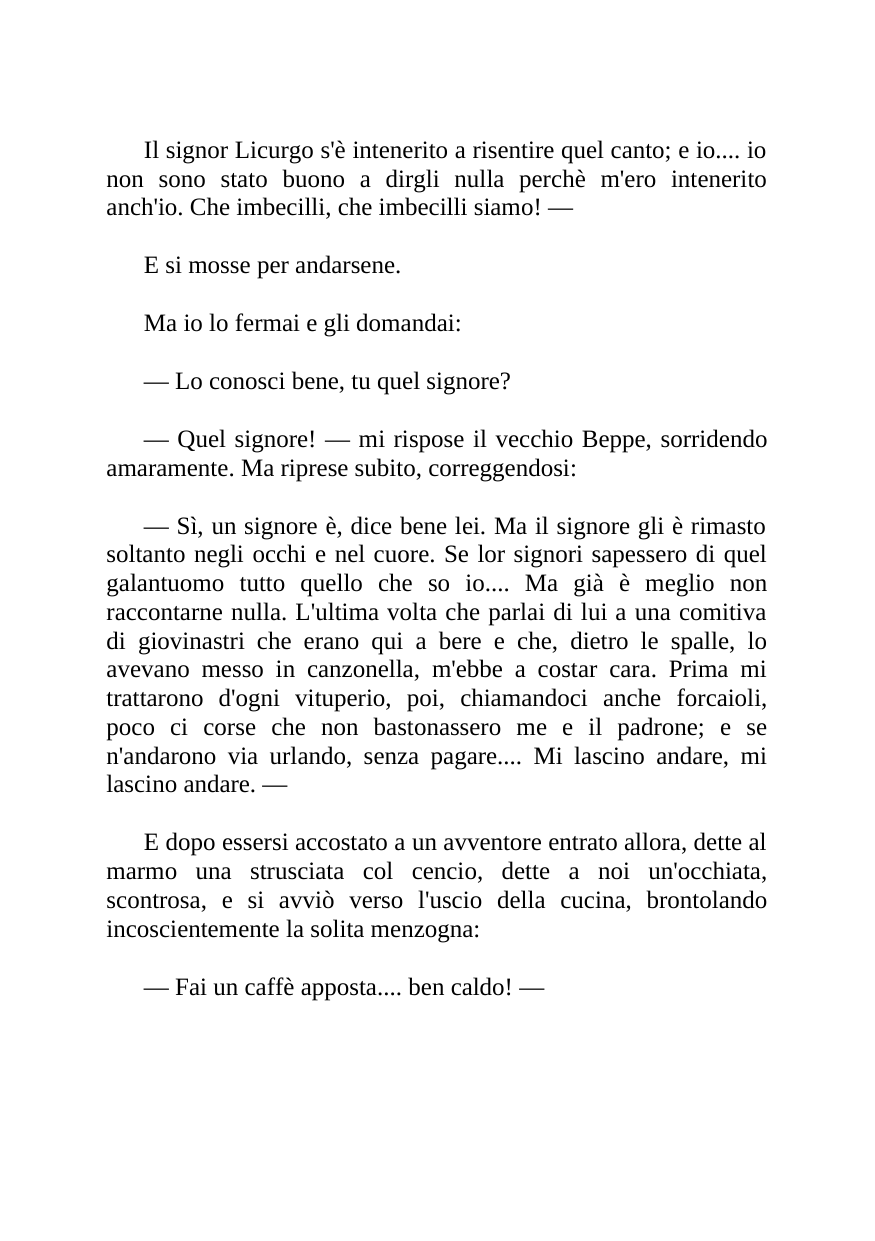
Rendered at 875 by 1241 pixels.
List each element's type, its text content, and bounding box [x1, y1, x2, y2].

text Il signor Licurgo s'è intenerito a risentire quel canto; e io.... io non sono stato buono a dirgli nulla perchè m'ero intenerito anch'io. Che imbecilli, che imbecilli siamo! — [106, 135, 768, 221]
text — Quel signore! — mi rispose il vecchio Beppe, sorridendo amaramente. Ma riprese subito, correggendosi: [106, 424, 768, 482]
text — Sì, un signore è, dice bene lei. Ma il signore gli è rimasto soltanto negli occhi e nel cuore. Se lor signori sapessero di quel galantuomo tutto quello che so io.... Ma già è meglio non raccontarne nulla. L'ultima volta che parlai di lui a una comitiva di giovinastri che erano qui a bere e che, dietro le spalle, lo avevano messo in canzonella, m'ebbe a costar cara. Prima mi trattarono d'ogni vituperio, poi, chiamandoci anche forcaioli, poco ci corse che non bastonassero me e il padrone; e se n'andarono via urlando, senza pagare.... Mi lascino andare, mi lascino andare. — [106, 511, 768, 798]
text — Fai un caffè apposta.... ben caldo! — [106, 972, 768, 1000]
text — Lo conosci bene, tu quel signore? [106, 366, 768, 395]
text E dopo essersi accostato a un avventore entrato allora, dette al marmo una strusciata col cencio, dette a noi un'occhiata, scontrosa, e si avviò verso l'uscio della cucina, brontolando incoscientemente la solita menzogna: [106, 827, 768, 942]
text E si mosse per andarsene. [106, 250, 768, 279]
text Ma io lo fermai e gli domandai: [106, 308, 768, 337]
